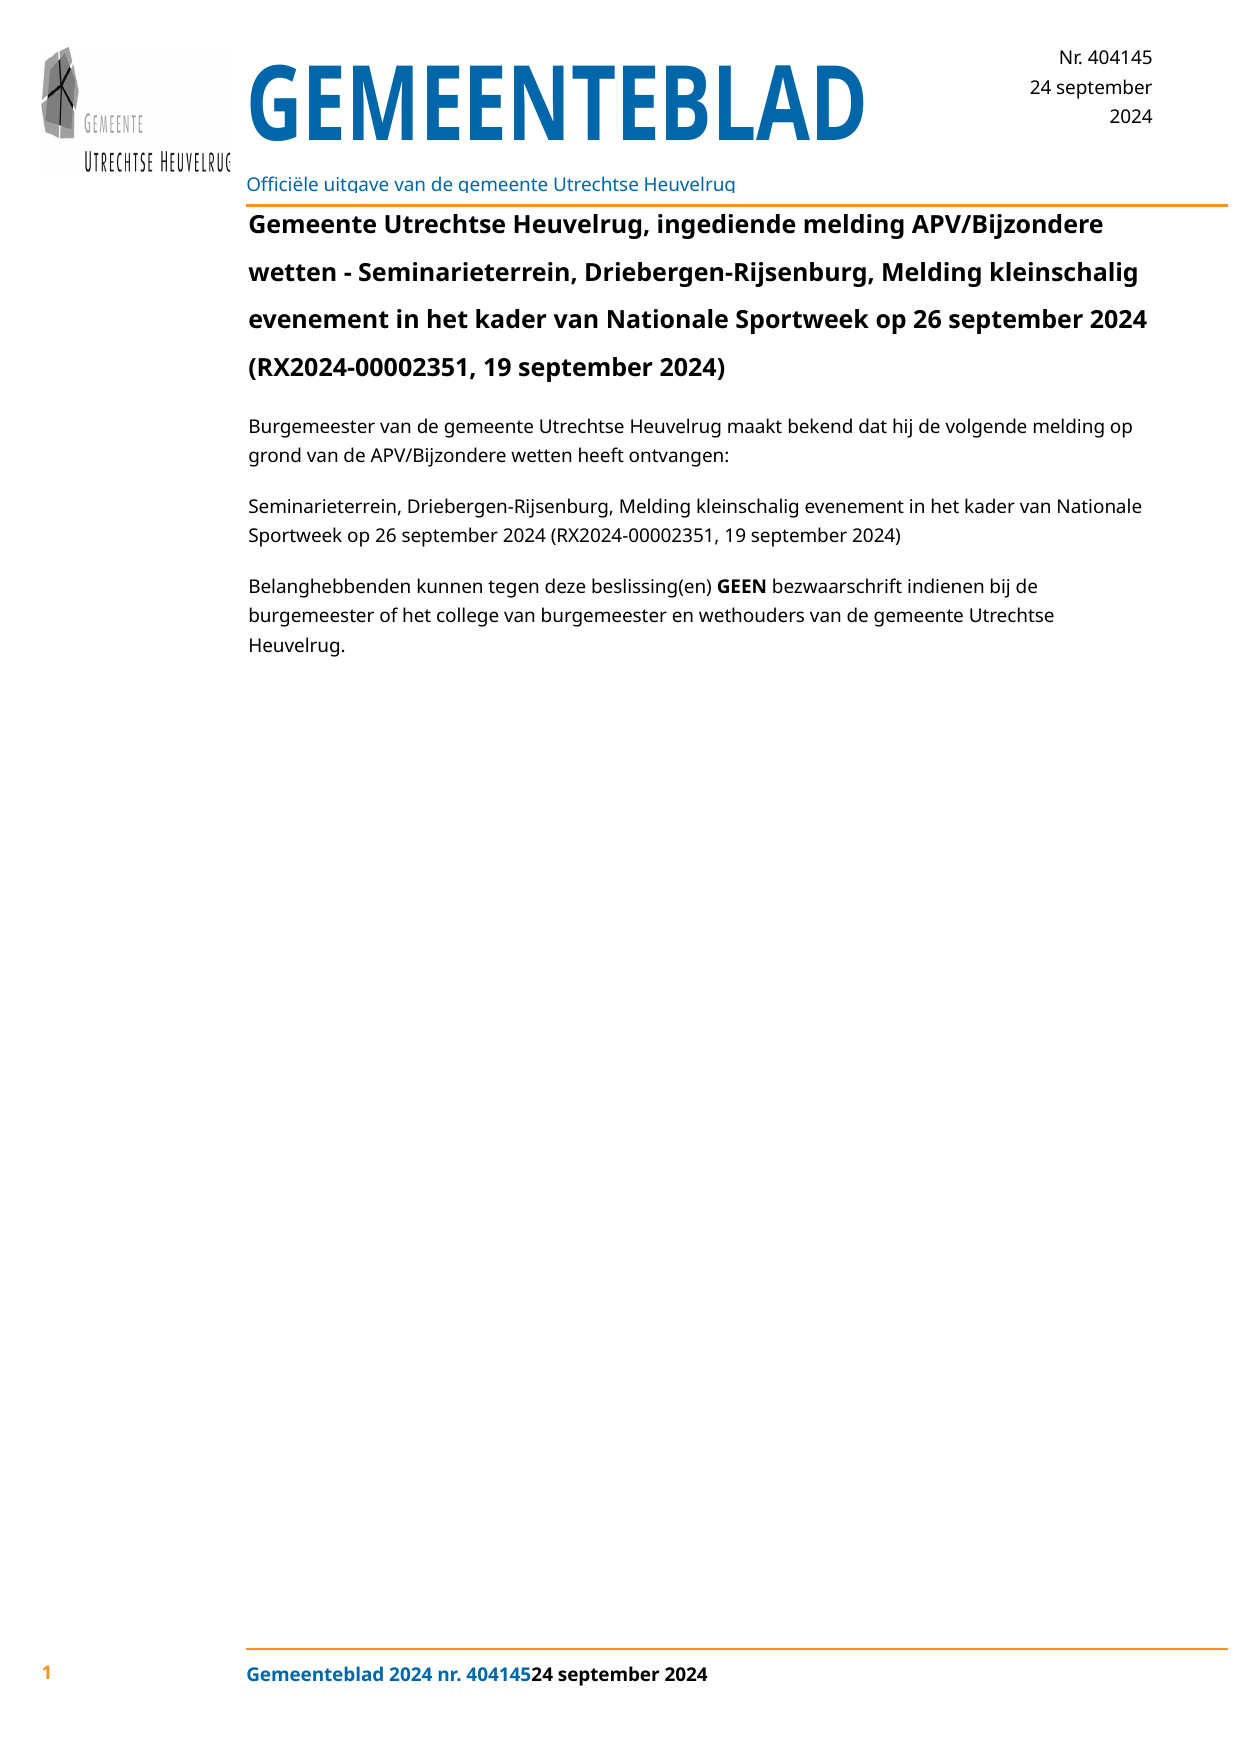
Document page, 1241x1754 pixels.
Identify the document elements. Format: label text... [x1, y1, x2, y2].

text Burgemeester van de gemeente Utrechtse Heuvelrug maakt bekend dat hij de volgende melding op grond van de APV/Bijzondere wetten heeft ontvangen: [248, 413, 1152, 468]
text Belanghebbenden kunnen tegen deze beslissing(en) GEEN bezwaarschrift indienen bij de burgemeester of het college van burgemeester en wethouders van de gemeente Utrechtse Heuvelrug. [248, 573, 1152, 658]
text Gemeente Utrechtse Heuvelrug, ingediende melding APV/Bijzondere wetten - Seminarieterrein, Driebergen-Rijsenburg, Melding kleinschalig evenement in het kader van Nationale Sportweek op 26 september 2024 (RX2024-00002351, 19 september 2024) [248, 207, 1152, 384]
picture [41, 47, 231, 172]
text Seminarieterrein, Driebergen-Rijsenburg, Melding kleinschalig evenement in het kader van Nationale Sportweek op 26 september 2024 (RX2024-00002351, 19 september 2024) [248, 493, 1152, 548]
